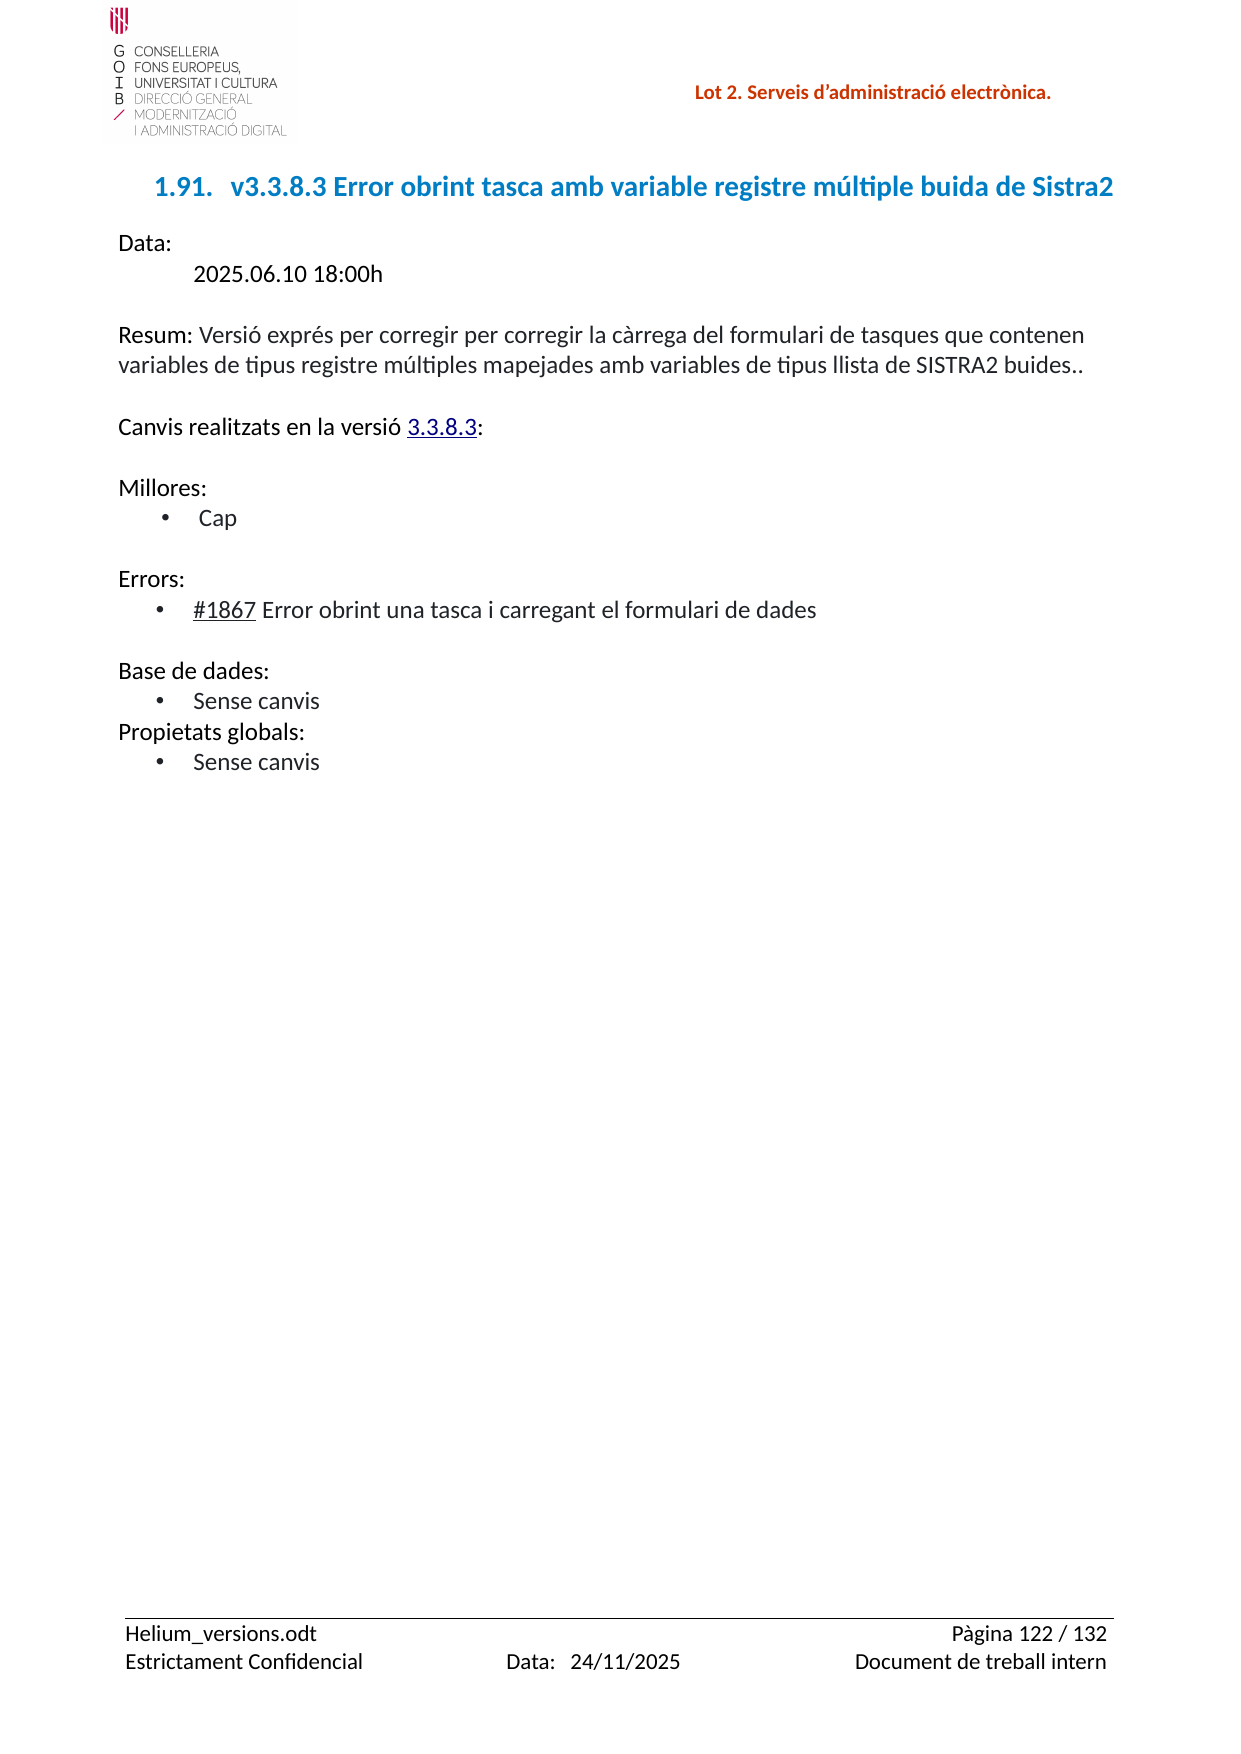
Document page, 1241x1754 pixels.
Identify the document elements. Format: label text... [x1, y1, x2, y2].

text Data: [118, 228, 1122, 258]
list Sense canvis [156, 746, 1122, 777]
text Propietats globals: [118, 716, 1122, 746]
list Cap [161, 502, 1122, 533]
picture [100, 0, 297, 144]
subtitle v3.3.8.3 Error obrint tasca amb variable registre múltiple buida de Sistra2 [153, 168, 1122, 204]
text Millores: [118, 472, 1122, 502]
text Canvis realitzats en la versió 3.3.8.3: [118, 411, 1122, 441]
text Resum: Versió exprés per corregir per corregir la càrrega del formulari de tasques que contenen variables de tipus registre múltiples mapejades amb variables de tipus llista de SISTRA2 buides.. [118, 319, 1122, 380]
list Sense canvis [156, 685, 1122, 716]
list #1867 Error obrint una tasca i carregant el formulari de dades [156, 594, 1122, 624]
text Base de dades: [118, 655, 1122, 685]
text Errors: [118, 563, 1122, 594]
text 2025.06.10 18:00h [118, 258, 1122, 289]
